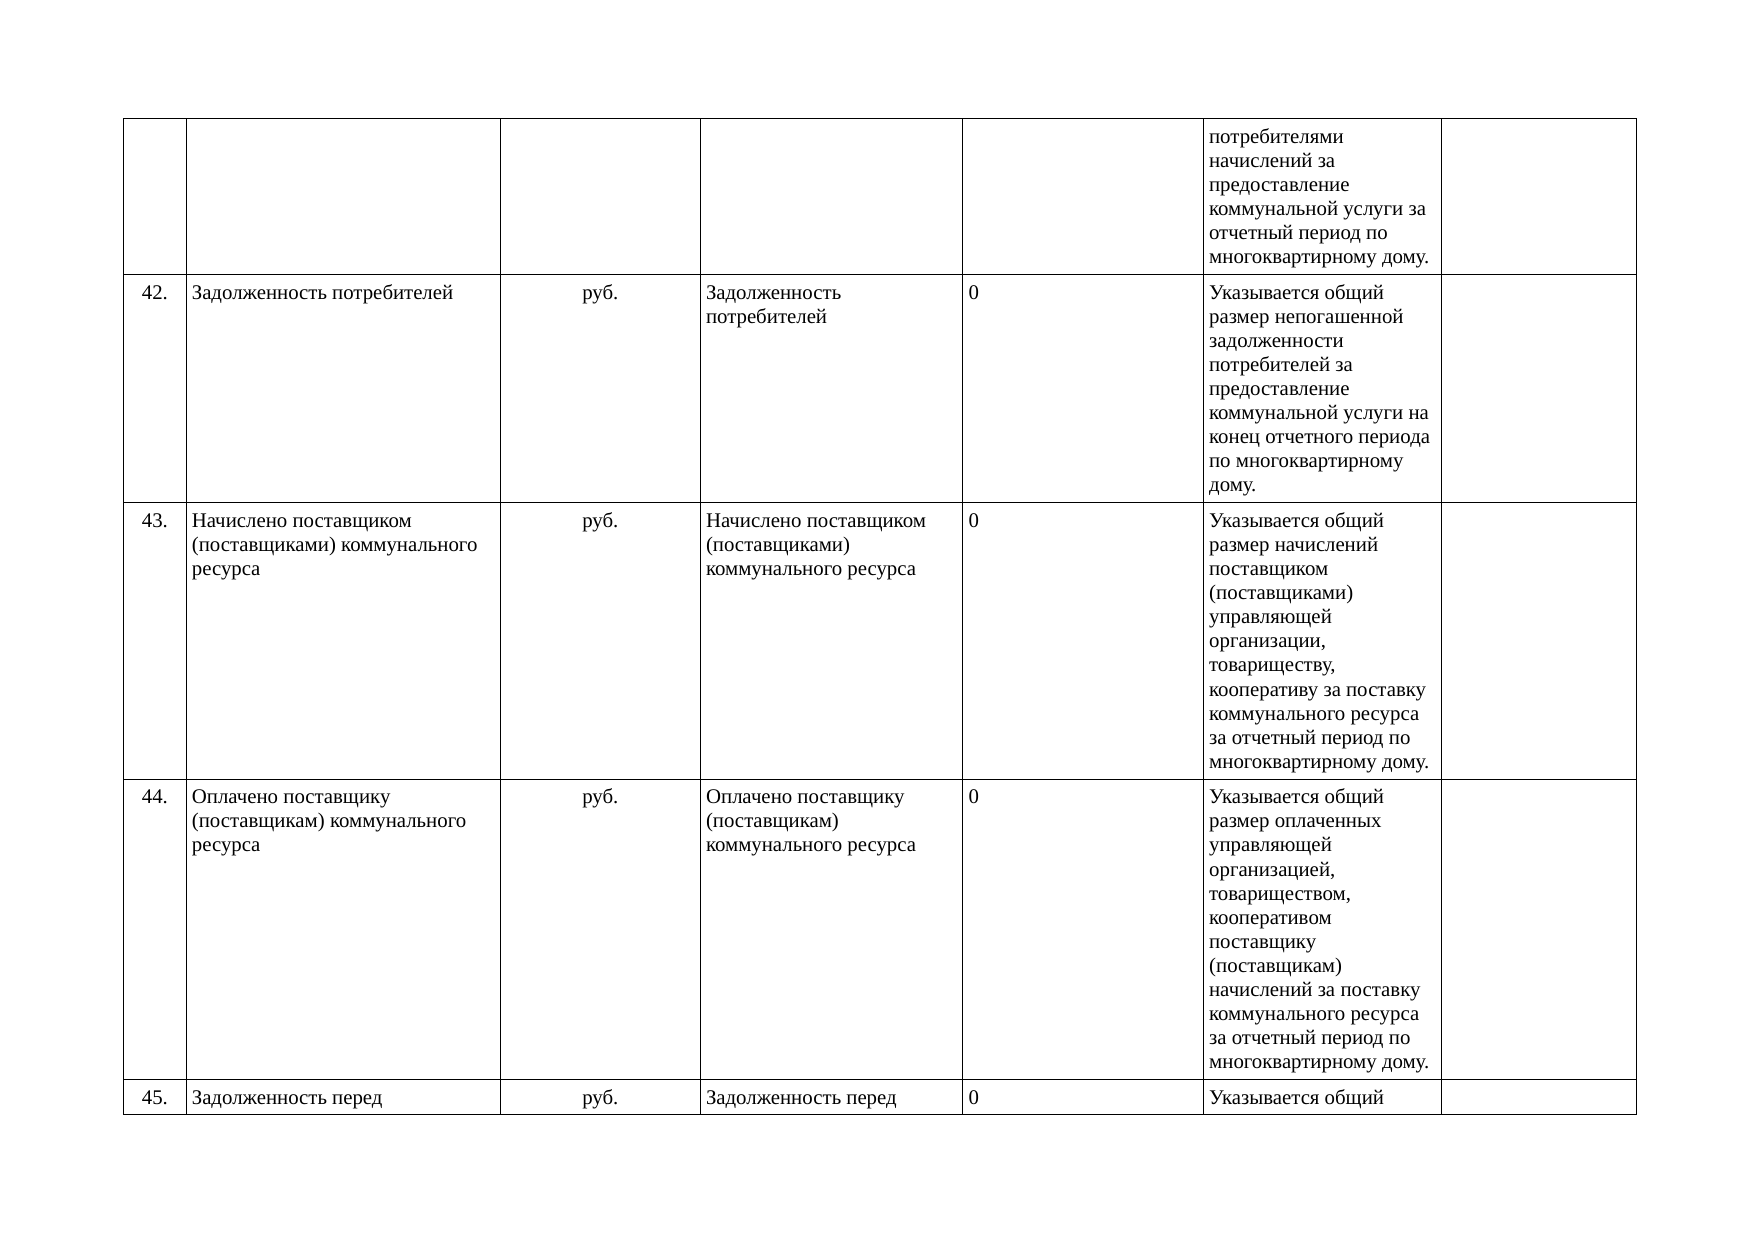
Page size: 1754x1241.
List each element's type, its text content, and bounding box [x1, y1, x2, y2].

table_cell [501, 119, 700, 274]
table_cell руб. [501, 503, 700, 778]
table_cell [1442, 119, 1636, 274]
table_cell [701, 119, 962, 274]
table_cell [1442, 503, 1636, 778]
table_cell Задолженность перед [701, 1080, 962, 1114]
table_cell Указывается общий размер непогашенной задолженности потребителей за предоставление коммунальной услуги на конец отчетного периода по многоквартирному дому. [1204, 275, 1441, 502]
table_cell Оплачено поставщику (поставщикам) коммунального ресурса [701, 780, 962, 1079]
table_cell 0 [963, 1080, 1203, 1114]
table_cell потребителями начислений за предоставление коммунальной услуги за отчетный период по многоквартирному дому. [1204, 119, 1441, 274]
table_cell 44. [124, 780, 186, 1079]
table_cell [124, 119, 186, 274]
table_cell [1442, 1080, 1636, 1114]
table_cell 43. [124, 503, 186, 778]
table_cell 0 [963, 503, 1203, 778]
table_cell Начислено поставщиком (поставщиками) коммунального ресурса [187, 503, 500, 778]
table_cell 45. [124, 1080, 186, 1114]
table_cell 42. [124, 275, 186, 502]
table_cell Задолженность потребителей [701, 275, 962, 502]
table_cell [1442, 780, 1636, 1079]
table_cell руб. [501, 780, 700, 1079]
table_cell Задолженность перед [187, 1080, 500, 1114]
table_cell руб. [501, 275, 700, 502]
table_cell Указывается общий размер начислений поставщиком (поставщиками) управляющей организации, товариществу, кооперативу за поставку коммунального ресурса за отчетный период по многоквартирному дому. [1204, 503, 1441, 778]
table_cell [1442, 275, 1636, 502]
table_cell Задолженность потребителей [187, 275, 500, 502]
table_cell [187, 119, 500, 274]
table_cell Оплачено поставщику (поставщикам) коммунального ресурса [187, 780, 500, 1079]
table_cell Указывается общий размер оплаченных управляющей организацией, товариществом, кооперативом поставщику (поставщикам) начислений за поставку коммунального ресурса за отчетный период по многоквартирному дому. [1204, 780, 1441, 1079]
table_cell [963, 119, 1203, 274]
table_cell Начислено поставщиком (поставщиками) коммунального ресурса [701, 503, 962, 778]
table_cell 0 [963, 275, 1203, 502]
table_cell руб. [501, 1080, 700, 1114]
table_cell Указывается общий [1204, 1080, 1441, 1114]
table_cell 0 [963, 780, 1203, 1079]
